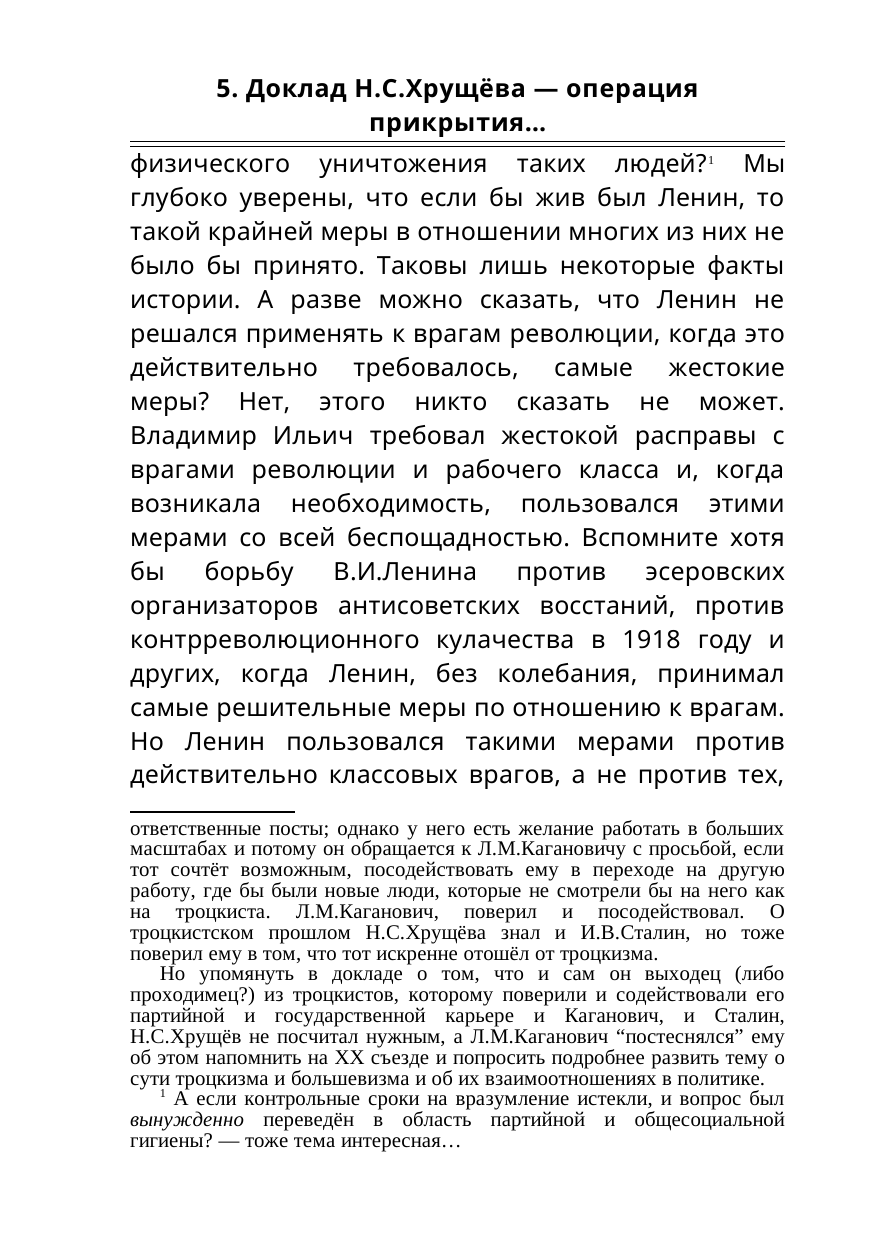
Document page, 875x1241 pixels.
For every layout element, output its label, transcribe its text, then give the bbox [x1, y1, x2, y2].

text Но упомянуть в докладе о том, что и сам он выходец (либо проходимец?) из троцкистов, которому поверили и содействовали его партийной и государственной карьере и Каганович, и Сталин, Н.С.Хрущёв не посчитал нужным, а Л.М.Каганович “постеснялся” ему об этом напомнить на ХХ съезде и попросить подробнее развить тему о сути троцкизма и большевизма и об их взаимоотношениях в политике. [130, 964, 785, 1089]
text ответственные посты; однако у него есть желание работать в больших масштабах и потому он обращается к Л.М.Кагановичу с просьбой, если тот сочтёт возможным, посодействовать ему в переходе на другую работу, где бы были новые люди, которые не смотрели бы на него как на троцкиста. Л.М.Каганович, поверил и посодействовал. О троцкистском прошлом Н.С.Хрущёва знал и И.В.Сталин, но тоже поверил ему в том, что тот искренне отошёл от троцкизма. [130, 818, 785, 964]
text А если контрольные сроки на вразумление истекли, и вопрос был вынужденно переведён в область партийной и общесоциальной гигиены? — тоже тема интересная… [130, 1089, 785, 1152]
text физического уничтожения таких людей? Мы глубоко уверены, что если бы жив был Ленин, то такой крайней меры в отношении многих из них не было бы принято. Таковы лишь некоторые факты истории. А разве можно сказать, что Ленин не решался применять к врагам революции, когда это действительно требовалось, самые жестокие меры? Нет, этого никто сказать не может. Владимир Ильич требовал жестокой расправы с врагами революции и рабочего класса и, когда возникала необходимость, пользовался этими мерами со всей беспощадностью. Вспомните хотя бы борьбу В.И.Ленина против эсеровских организаторов антисоветских восстаний, против контрреволюционного кулачества в 1918 году и других, когда Ленин, без колебания, принимал самые решительные меры по отношению к врагам. Но Ленин пользовался такими мерами против действительно классовых врагов, а не против тех, [130, 147, 785, 791]
